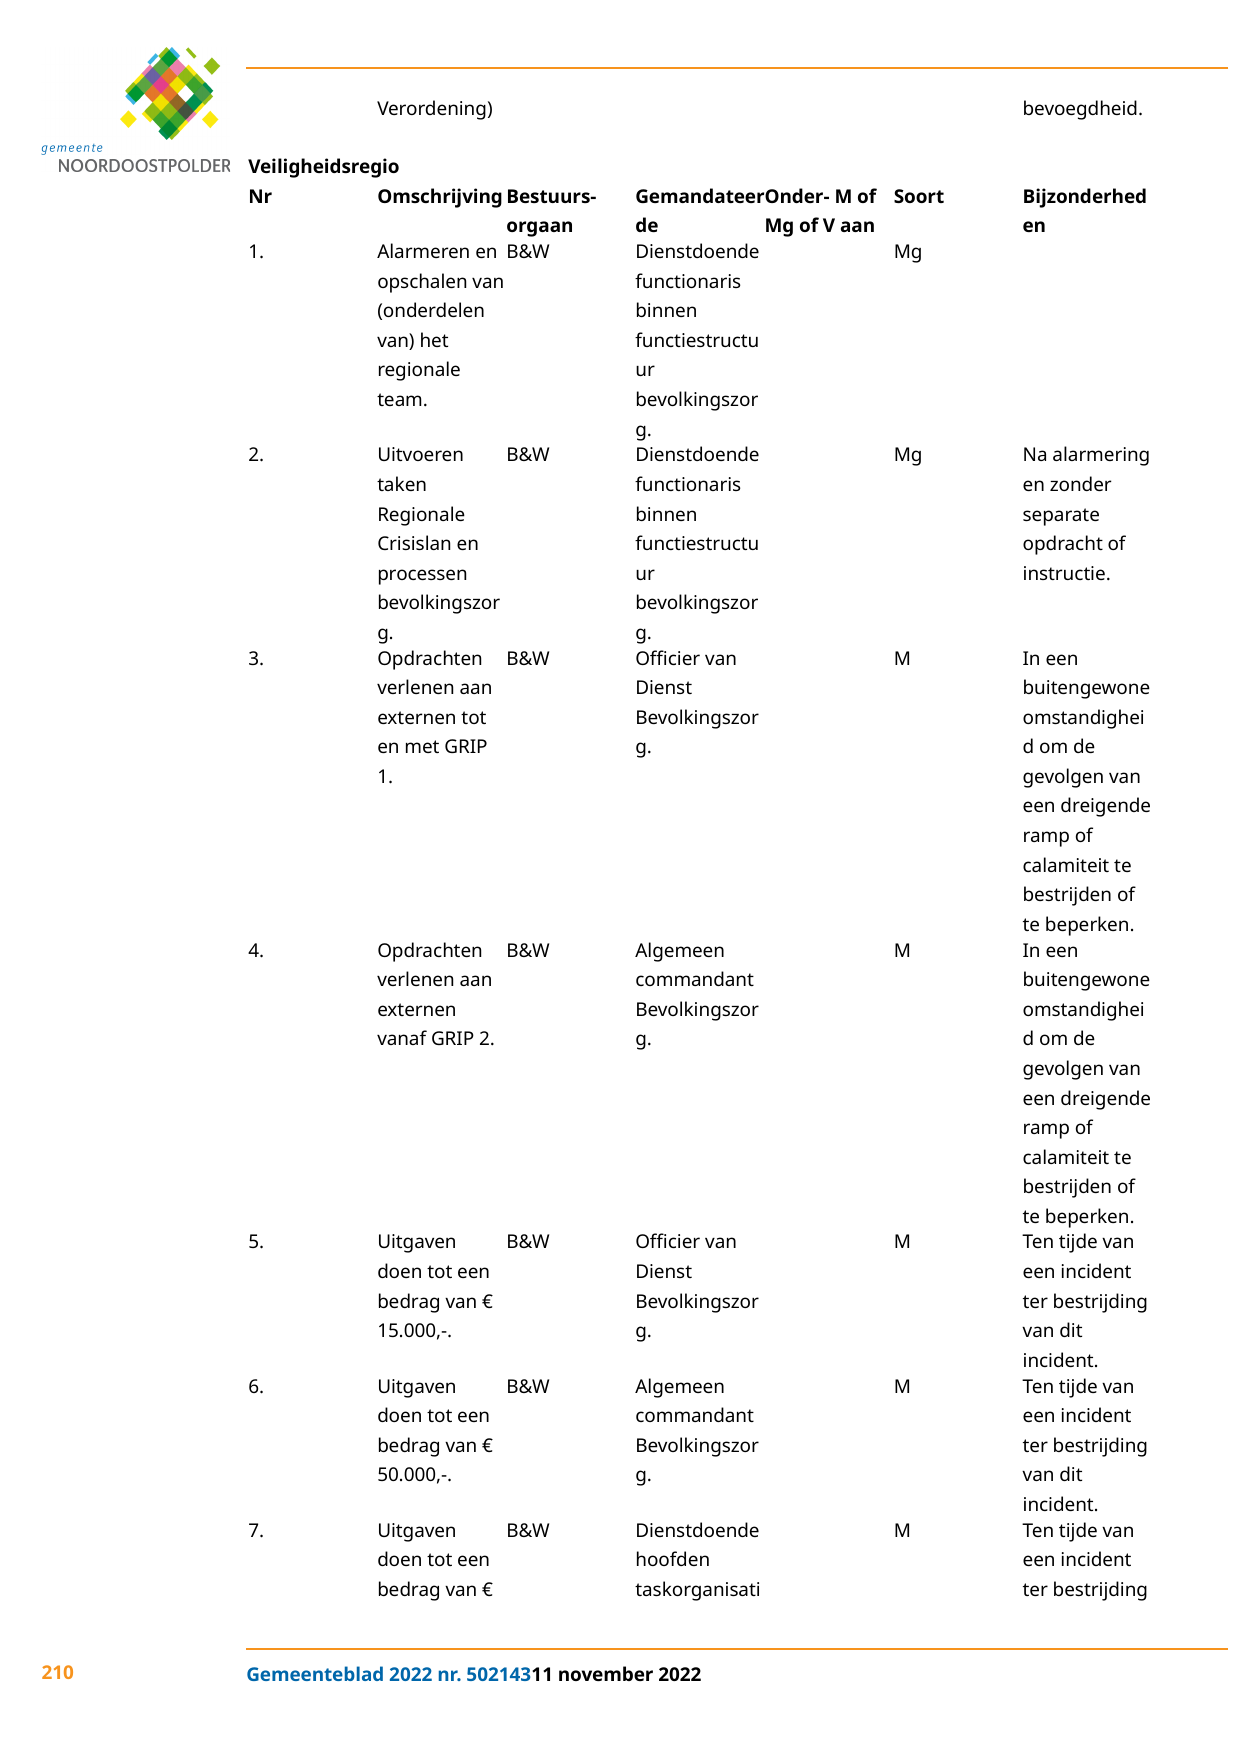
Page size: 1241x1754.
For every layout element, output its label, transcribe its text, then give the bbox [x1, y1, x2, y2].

table_cell B&W [506, 238, 635, 442]
table_header Onder- M of Mg of V aan [764, 183, 893, 238]
table_cell Ten tijde van een incident ter bestrijding van dit incident. [1023, 1229, 1152, 1373]
table_cell [248, 95, 377, 121]
table_cell [764, 238, 893, 442]
table_cell 4. [248, 937, 377, 1229]
table_cell Mg [894, 238, 1022, 442]
table_cell Verordening) [377, 95, 506, 121]
table_cell [635, 95, 764, 121]
table_cell Uitgaven doen tot een bedrag van € [377, 1517, 506, 1602]
table_cell M [894, 645, 1022, 937]
table_cell Opdrachten verlenen aan externen tot en met GRIP 1. [377, 645, 506, 937]
table_header Bestuurs-orgaan [506, 183, 635, 238]
table_header Bijzonderheden [1023, 183, 1152, 238]
table_cell 5. [248, 1229, 377, 1373]
table_cell B&W [506, 1517, 635, 1602]
table_cell 7. [248, 1517, 377, 1602]
table_cell 1. [248, 238, 377, 442]
table_cell M [894, 1373, 1022, 1517]
table_cell M [894, 937, 1022, 1229]
table_cell M [894, 1229, 1022, 1373]
table_cell [894, 95, 1022, 121]
table_cell Dienstdoende functionaris binnen functiestructuur bevolkingszorg. [635, 238, 764, 442]
table_cell [764, 1517, 893, 1602]
table_cell Ten tijde van een incident ter bestrijding van dit incident. [1023, 1373, 1152, 1517]
table_cell Uitgaven doen tot een bedrag van € 50.000,-. [377, 1373, 506, 1517]
table_cell Opdrachten verlenen aan externen vanaf GRIP 2. [377, 937, 506, 1229]
table_cell Mg [894, 442, 1022, 645]
table_cell [764, 95, 893, 121]
picture [41, 47, 231, 172]
table_cell B&W [506, 645, 635, 937]
table_cell Ten tijde van een incident ter bestrijding [1023, 1517, 1152, 1602]
table_header Nr [248, 183, 377, 238]
table_cell Na alarmering en zonder separate opdracht of instructie. [1023, 442, 1152, 645]
table_cell B&W [506, 442, 635, 645]
table_cell B&W [506, 1229, 635, 1373]
table_cell B&W [506, 937, 635, 1229]
table_header Gemandateerde [635, 183, 764, 238]
table_cell [764, 1229, 893, 1373]
table_cell Dienstdoende hoofden taskorganisati [635, 1517, 764, 1602]
table_cell Algemeen commandant Bevolkingszorg. [635, 1373, 764, 1517]
text Veiligheidsregio [248, 153, 1152, 179]
table_cell Officier van Dienst Bevolkingszorg. [635, 645, 764, 937]
table_cell 6. [248, 1373, 377, 1517]
table_header Soort [894, 183, 1022, 238]
table_cell [506, 95, 635, 121]
table_cell [1023, 238, 1152, 442]
table_cell [764, 442, 893, 645]
table_cell M [894, 1517, 1022, 1602]
table_cell In een buitengewone omstandigheid om de gevolgen van een dreigende ramp of calamiteit te bestrijden of te beperken. [1023, 645, 1152, 937]
table_cell 2. [248, 442, 377, 645]
table_cell [764, 645, 893, 937]
table_cell bevoegdheid. [1023, 95, 1152, 121]
table_cell Dienstdoende functionaris binnen functiestructuur bevolkingszorg. [635, 442, 764, 645]
table_cell Algemeen commandant Bevolkingszorg. [635, 937, 764, 1229]
table_cell [764, 1373, 893, 1517]
table_cell 3. [248, 645, 377, 937]
table_cell [764, 937, 893, 1229]
table_cell B&W [506, 1373, 635, 1517]
table_header Omschrijving [377, 183, 506, 238]
table_cell Officier van Dienst Bevolkingszorg. [635, 1229, 764, 1373]
table_cell In een buitengewone omstandigheid om de gevolgen van een dreigende ramp of calamiteit te bestrijden of te beperken. [1023, 937, 1152, 1229]
table_cell Uitgaven doen tot een bedrag van € 15.000,-. [377, 1229, 506, 1373]
table_cell Alarmeren en opschalen van (onderdelen van) het regionale team. [377, 238, 506, 442]
table_cell Uitvoeren taken Regionale Crisislan en processen bevolkingszorg. [377, 442, 506, 645]
